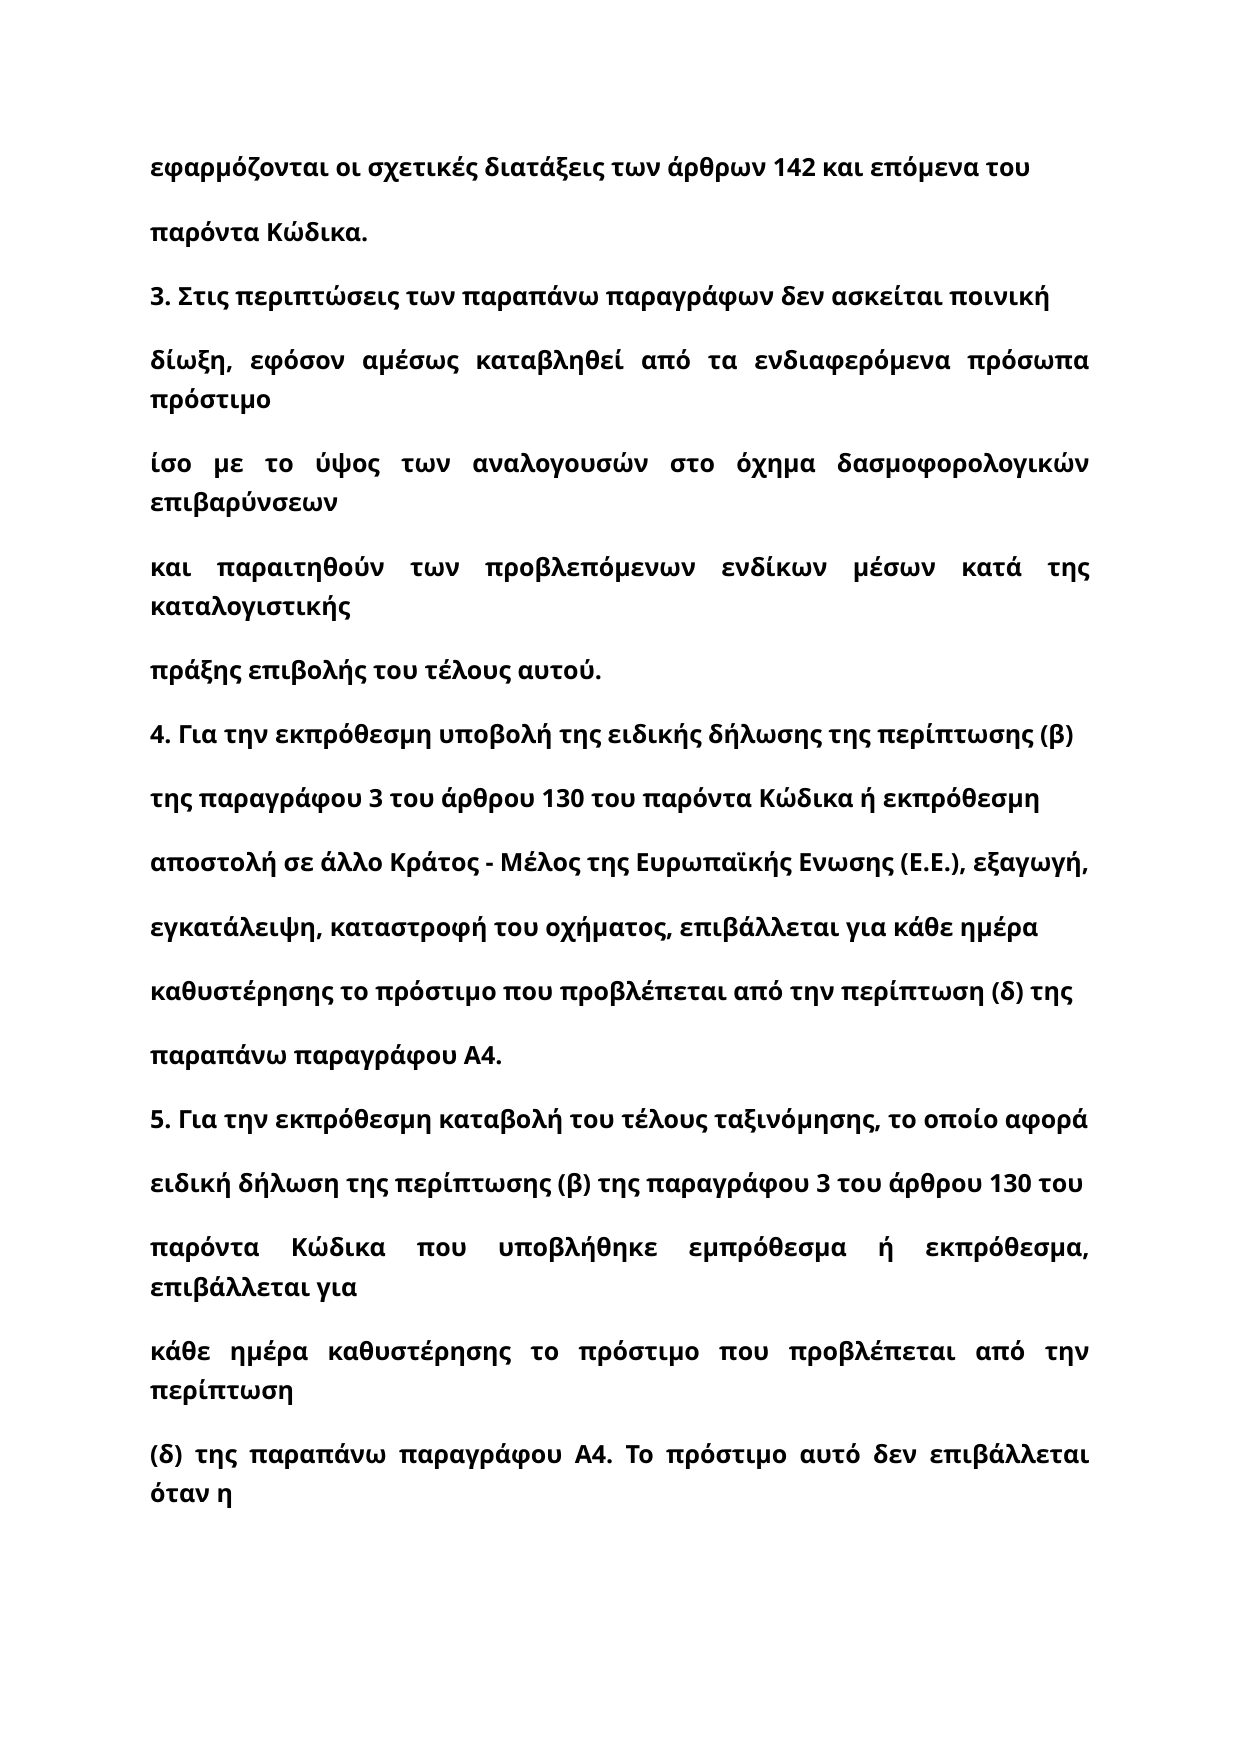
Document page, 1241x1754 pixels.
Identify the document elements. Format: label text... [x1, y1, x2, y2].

text εφαρμόζονται οι σχετικές διατάξεις των άρθρων 142 και επόμενα του [150, 150, 1090, 184]
text (δ) της παραπάνω παραγράφου Α4. Το πρόστιμο αυτό δεν επιβάλλεται όταν η [150, 1437, 1090, 1510]
text και παραιτηθούν των προβλεπόμενων ενδίκων μέσων κατά της καταλογιστικής [150, 549, 1090, 622]
text 3. Στις περιπτώσεις των παραπάνω παραγράφων δεν ασκείται ποινική [150, 278, 1090, 312]
text κάθε ημέρα καθυστέρησης το πρόστιμο που προβλέπεται από την περίπτωση [150, 1333, 1090, 1407]
text παρόντα Κώδικα που υποβλήθηκε εμπρόθεσμα ή εκπρόθεσμα, επιβάλλεται για [150, 1230, 1090, 1303]
text δίωξη, εφόσον αμέσως καταβληθεί από τα ενδιαφερόμενα πρόσωπα πρόστιμο [150, 342, 1090, 416]
text 4. Για την εκπρόθεσμη υποβολή της ειδικής δήλωσης της περίπτωσης (β) [150, 717, 1090, 751]
text καθυστέρησης το πρόστιμο που προβλέπεται από την περίπτωση (δ) της [150, 973, 1090, 1007]
text πράξης επιβολής του τέλους αυτού. [150, 652, 1090, 687]
text εγκατάλειψη, καταστροφή του οχήματος, επιβάλλεται για κάθε ημέρα [150, 909, 1090, 943]
text αποστολή σε άλλο Κράτος - Μέλος της Ευρωπαϊκής Ενωσης (Ε.Ε.), εξαγωγή, [150, 845, 1090, 879]
text ίσο με το ύψος των αναλογουσών στο όχημα δασμοφορολογικών επιβαρύνσεων [150, 446, 1090, 519]
text της παραγράφου 3 του άρθρου 130 του παρόντα Κώδικα ή εκπρόθεσμη [150, 781, 1090, 815]
text παρόντα Κώδικα. [150, 214, 1090, 248]
text παραπάνω παραγράφου Α4. [150, 1037, 1090, 1072]
text 5. Για την εκπρόθεσμη καταβολή του τέλους ταξινόμησης, το οποίο αφορά [150, 1102, 1090, 1136]
text ειδική δήλωση της περίπτωσης (β) της παραγράφου 3 του άρθρου 130 του [150, 1166, 1090, 1200]
